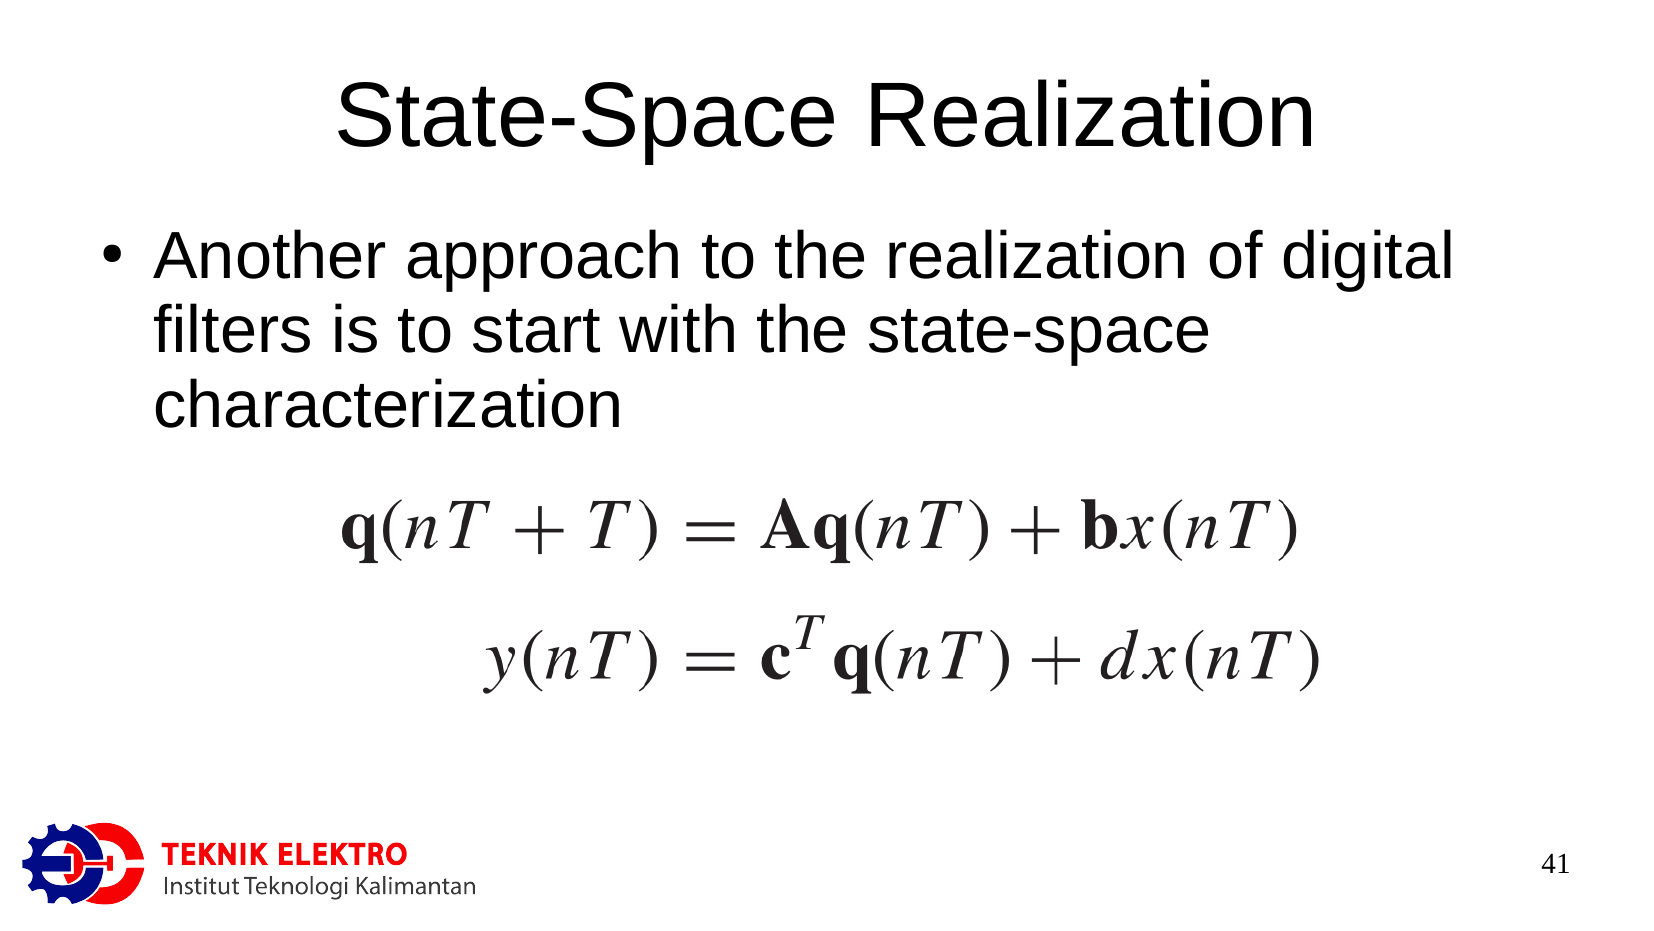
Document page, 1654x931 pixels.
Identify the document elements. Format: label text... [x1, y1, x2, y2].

picture [325, 486, 1329, 713]
picture [21, 784, 476, 931]
list Another approach to the realization of digital ﬁlters is to start with the state-space characterization [82, 217, 1571, 758]
title State-Space Realization [82, 37, 1571, 193]
